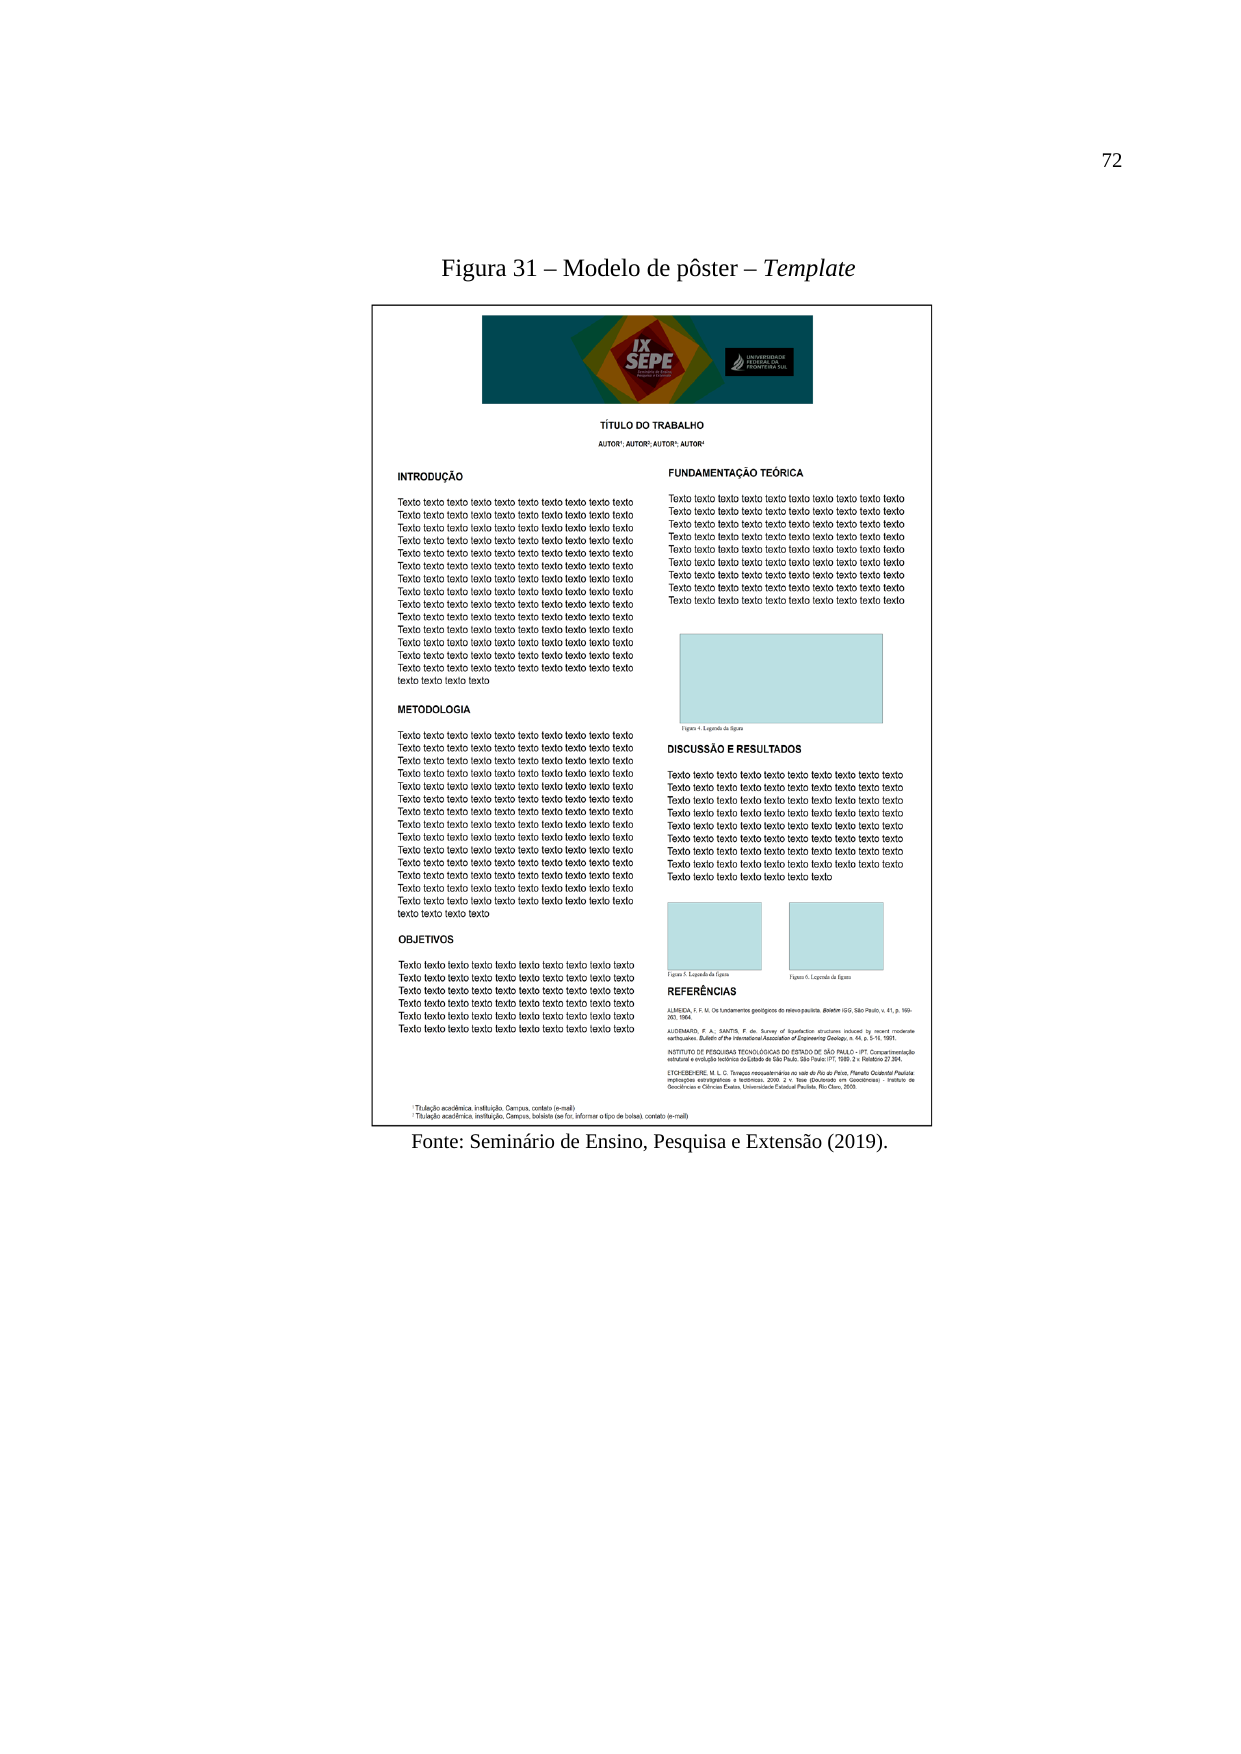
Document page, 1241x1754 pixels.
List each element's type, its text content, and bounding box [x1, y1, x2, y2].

text Fonte: Seminário de Ensino, Pesquisa e Extensão (2019). [177, 1129, 1122, 1153]
picture [354, 302, 945, 1129]
list Figura 31 – Modelo de pôster – Template [177, 253, 1122, 281]
